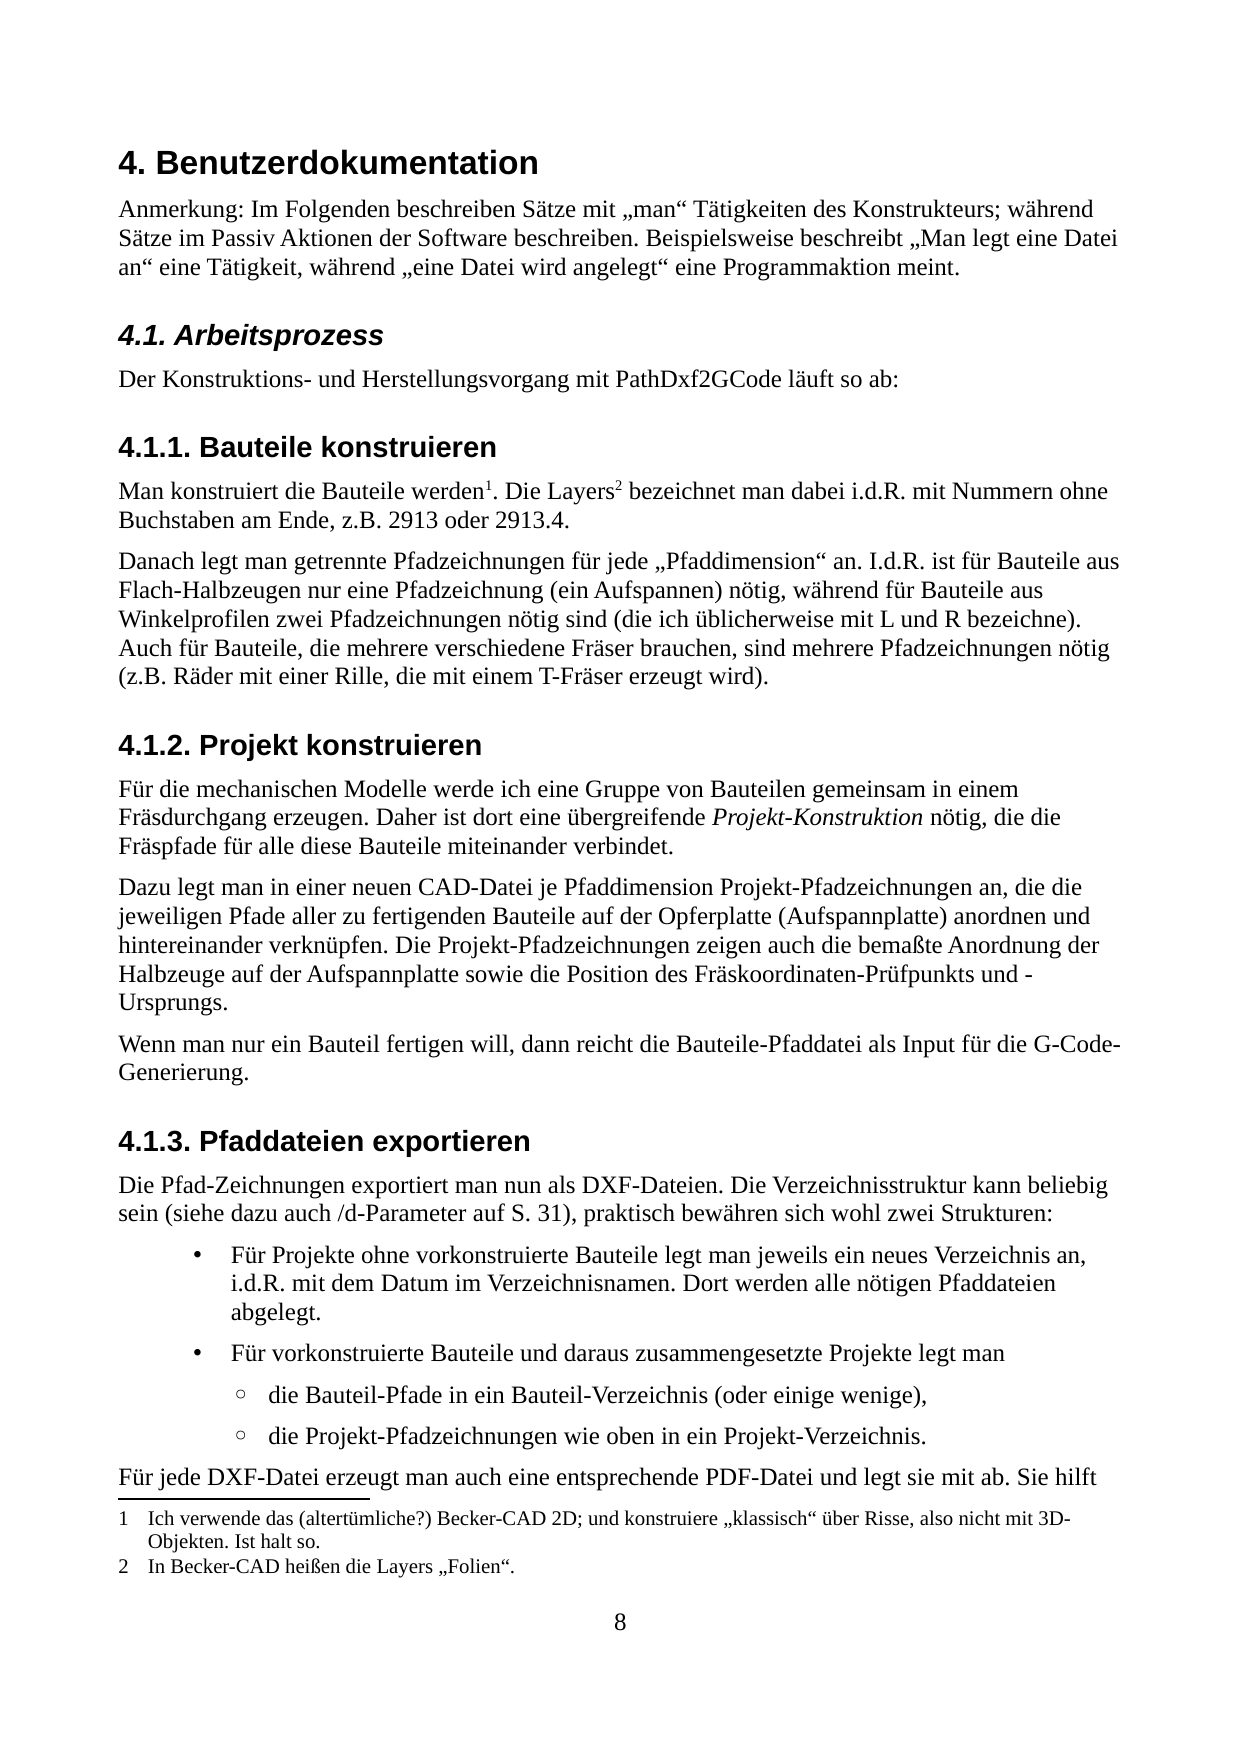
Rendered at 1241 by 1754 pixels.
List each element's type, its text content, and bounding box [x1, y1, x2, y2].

text In Becker-CAD heißen die Layers „Folien“. [118, 1553, 1122, 1578]
subtitle 4.1.3. Pfaddateien exportieren [118, 1124, 1122, 1157]
text Für die mechanischen Modelle werde ich eine Gruppe von Bauteilen gemeinsam in einem Fräsdurchgang erzeugen. Daher ist dort eine übergreifende Projekt-Konstruktion nötig, die die Fräspfade für alle diese Bauteile miteinander verbindet. [118, 774, 1122, 860]
list die Projekt-Pfadzeichnungen wie oben in ein Projekt-Verzeichnis. [231, 1421, 1122, 1450]
text Danach legt man getrennte Pfadzeichnungen für jede „Pfaddimension“ an. I.d.R. ist für Bauteile aus Flach-Halbzeugen nur eine Pfadzeichnung (ein Aufspannen) nötig, während für Bauteile aus Winkelprofilen zwei Pfadzeichnungen nötig sind (die ich üblicherweise mit L und R bezeichne). Auch für Bauteile, die mehrere verschiedene Fräser brauchen, sind mehrere Pfadzeichnungen nötig (z.B. Räder mit einer Rille, die mit einem T-Fräser erzeugt wird). [118, 546, 1122, 690]
text Ich verwende das (altertümliche?) Becker-CAD 2D; und konstruiere „klassisch“ über Risse, also nicht mit 3D-Objekten. Ist halt so. [118, 1505, 1122, 1553]
text Für jede DXF-Datei erzeugt man auch eine entsprechende PDF-Datei und legt sie mit ab. Sie hilft [118, 1462, 1122, 1491]
text Man konstruiert die Bauteile werden. Die Layers bezeichnet man dabei i.d.R. mit Nummern ohne Buchstaben am Ende, z.B. 2913 oder 2913.4. [118, 476, 1122, 534]
list die Bauteil-Pfade in ein Bauteil-Verzeichnis (oder einige wenige), [231, 1380, 1122, 1408]
list Für vorkonstruierte Bauteile und daraus zusammengesetzte Projekte legt man [193, 1338, 1122, 1367]
text Der Konstruktions- und Herstellungsvorgang mit PathDxf2GCode läuft so ab: [118, 364, 1122, 393]
text Wenn man nur ein Bauteil fertigen will, dann reicht die Bauteile-Pfaddatei als Input für die G-Code-Generierung. [118, 1029, 1122, 1086]
text Anmerkung: Im Folgenden beschreiben Sätze mit „man“ Tätigkeiten des Konstrukteurs; während Sätze im Passiv Aktionen der Software beschreiben. Beispielsweise beschreibt „Man legt eine Datei an“ eine Tätigkeit, während „eine Datei wird angelegt“ eine Programmaktion meint. [118, 194, 1122, 281]
list Für Projekte ohne vorkonstruierte Bauteile legt man jeweils ein neues Verzeichnis an, i.d.R. mit dem Datum im Verzeichnisnamen. Dort werden alle nötigen Pfaddateien abgelegt. [193, 1240, 1122, 1326]
subtitle 4.1. Arbeitsprozess [118, 318, 1122, 352]
text Dazu legt man in einer neuen CAD-Datei je Pfaddimension Projekt-Pfadzeichnungen an, die die jeweiligen Pfade aller zu fertigenden Bauteile auf der Opferplatte (Aufspannplatte) anordnen und hintereinander verknüpfen. Die Projekt-Pfadzeichnungen zeigen auch die bemaßte Anordnung der Halbzeuge auf der Aufspannplatte sowie die Position des Fräskoordinaten-Prüfpunkts und -Ursprungs. [118, 872, 1122, 1016]
subtitle 4.1.2. Projekt konstruieren [118, 728, 1122, 761]
text Die Pfad-Zeichnungen exportiert man nun als DXF-Dateien. Die Verzeichnisstruktur kann beliebig sein (siehe dazu auch /d-Parameter auf S. 30), praktisch bewähren sich wohl zwei Strukturen: [118, 1170, 1122, 1227]
subtitle 4.1.1. Bauteile konstruieren [118, 430, 1122, 464]
subtitle 4. Benutzerdokumentation [118, 143, 1122, 182]
